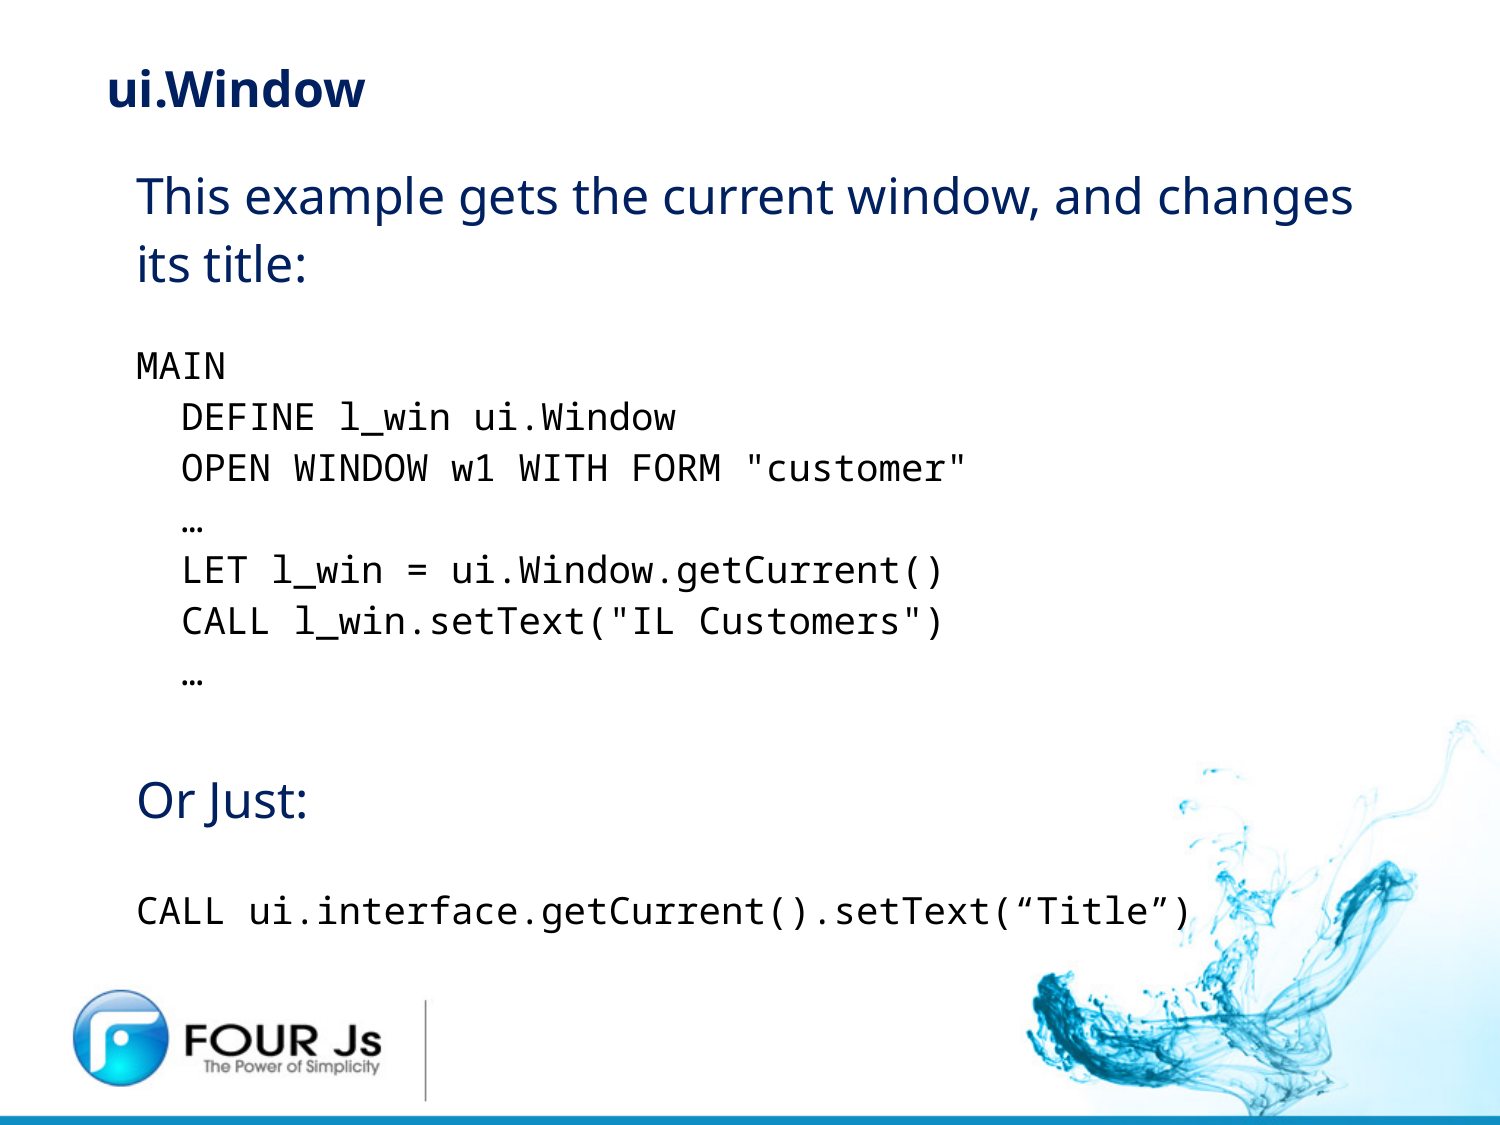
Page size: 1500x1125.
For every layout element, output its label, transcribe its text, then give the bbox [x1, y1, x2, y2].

picture [0, 0, 1500, 1117]
text_box This example gets the current window, and changes its title: MAIN DEFINE l_win ui.Window OPEN WINDOW w1 WITH FORM "customer" … LET l_win = ui.Window.getCurrent() CALL l_win.setText("IL Customers") … Or Just: CALL ui.interface.getCurrent().setText(“Title”) [121, 153, 1418, 984]
title ui.Window [106, 35, 1388, 142]
